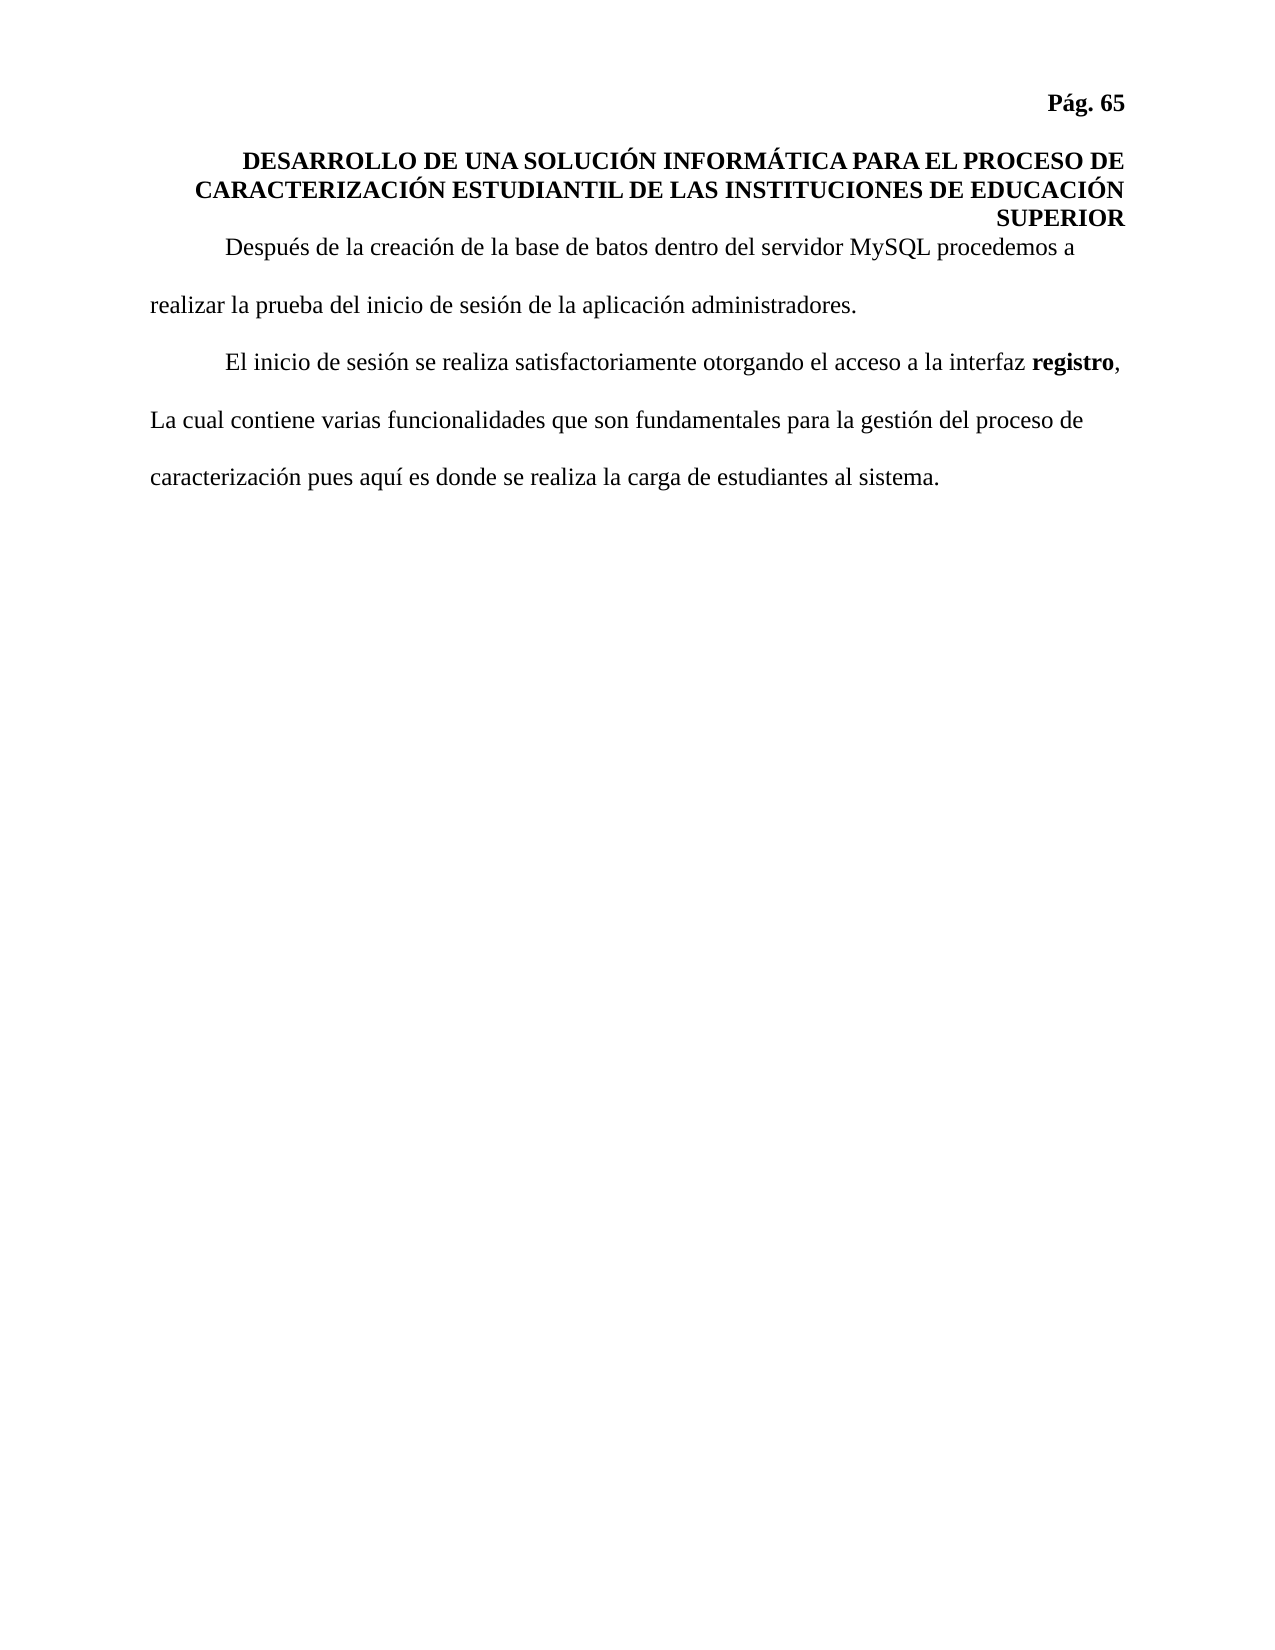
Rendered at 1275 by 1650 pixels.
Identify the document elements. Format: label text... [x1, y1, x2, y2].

text El inicio de sesión se realiza satisfactoriamente otorgando el acceso a la interfaz registro, La cual contiene varias funcionalidades que son fundamentales para la gestión del proceso de caracterización pues aquí es donde se realiza la carga de estudiantes al sistema. [150, 347, 1125, 491]
text Después de la creación de la base de batos dentro del servidor MySQL procedemos a realizar la prueba del inicio de sesión de la aplicación administradores. [150, 232, 1125, 318]
